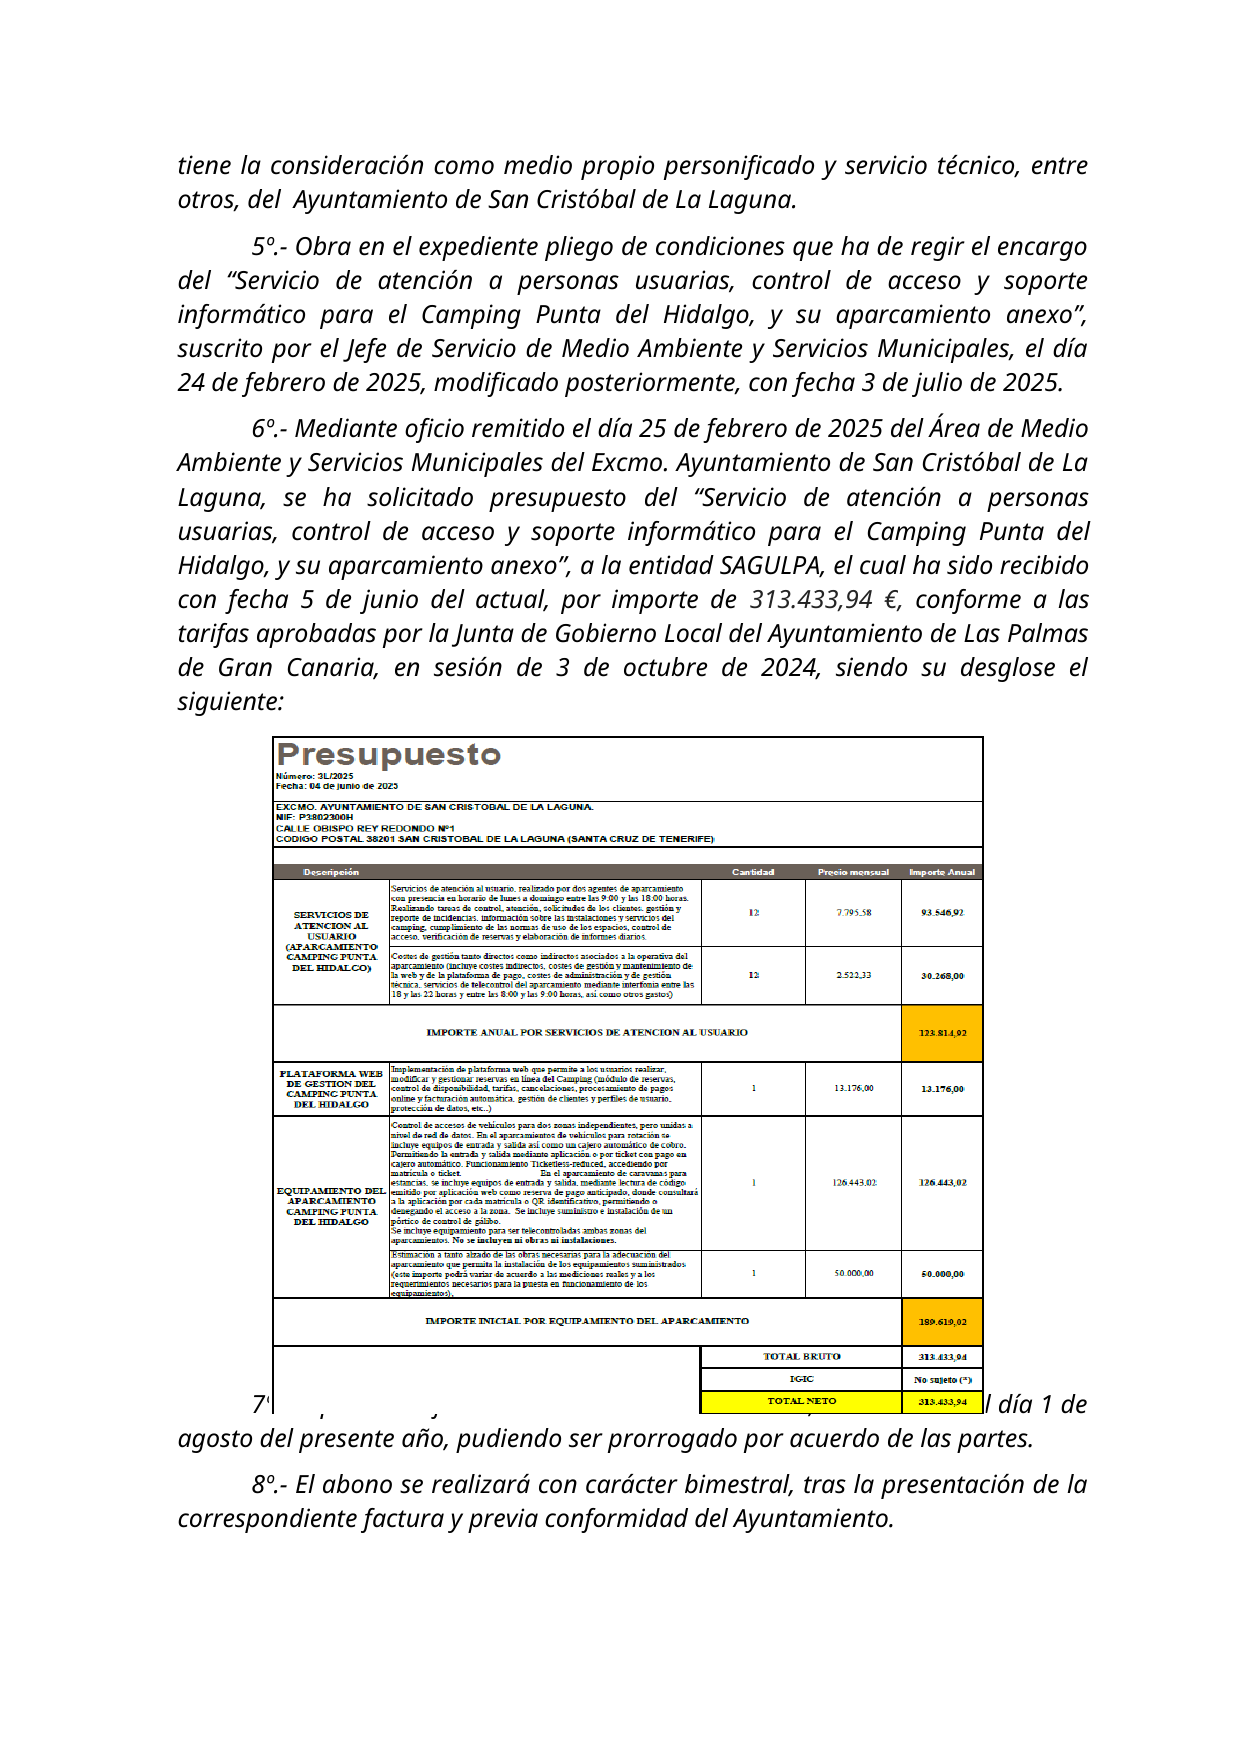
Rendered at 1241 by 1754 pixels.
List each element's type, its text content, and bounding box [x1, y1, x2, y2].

text 8º.- El abono se realizará con carácter bimestral, tras la presentación de la correspondiente factura y previa conformidad del Ayuntamiento. [177, 1467, 1093, 1535]
text 5º.- Obra en el expediente pliego de condiciones que ha de regir el encargo del “Servicio de atención a personas usuarias, control de acceso y soporte informático para el Camping Punta del Hidalgo, y su aparcamiento anexo”, suscrito por el Jefe de Servicio de Medio Ambiente y Servicios Municipales, el día 24 de febrero de 2025, modificado posteriormente, con fecha 3 de julio de 2025. [177, 228, 1093, 398]
text 7º.- El plazo de ejecución del servicio son dos años, comenzando el día 1 de agosto del presente año, pudiendo ser prorrogado por acuerdo de las partes. [177, 1386, 1093, 1454]
text 6º.- Mediante oficio remitido el día 25 de febrero de 2025 del Área de Medio Ambiente y Servicios Municipales del Excmo. Ayuntamiento de San Cristóbal de La Laguna, se ha solicitado presupuesto del “Servicio de atención a personas usuarias, control de acceso y soporte informático para el Camping Punta del Hidalgo, y su aparcamiento anexo”, a la entidad SAGULPA, el cual ha sido recibido con fecha 5 de junio del actual, por importe de 313.433,94 €, conforme a las tarifas aprobadas por la Junta de Gobierno Local del Ayuntamiento de Las Palmas de Gran Canaria, en sesión de 3 de octubre de 2024, siendo su desglose el siguiente: [177, 411, 1093, 718]
text tiene la consideración como medio propio personificado y servicio técnico, entre otros, del Ayuntamiento de San Cristóbal de La Laguna. [177, 148, 1093, 216]
